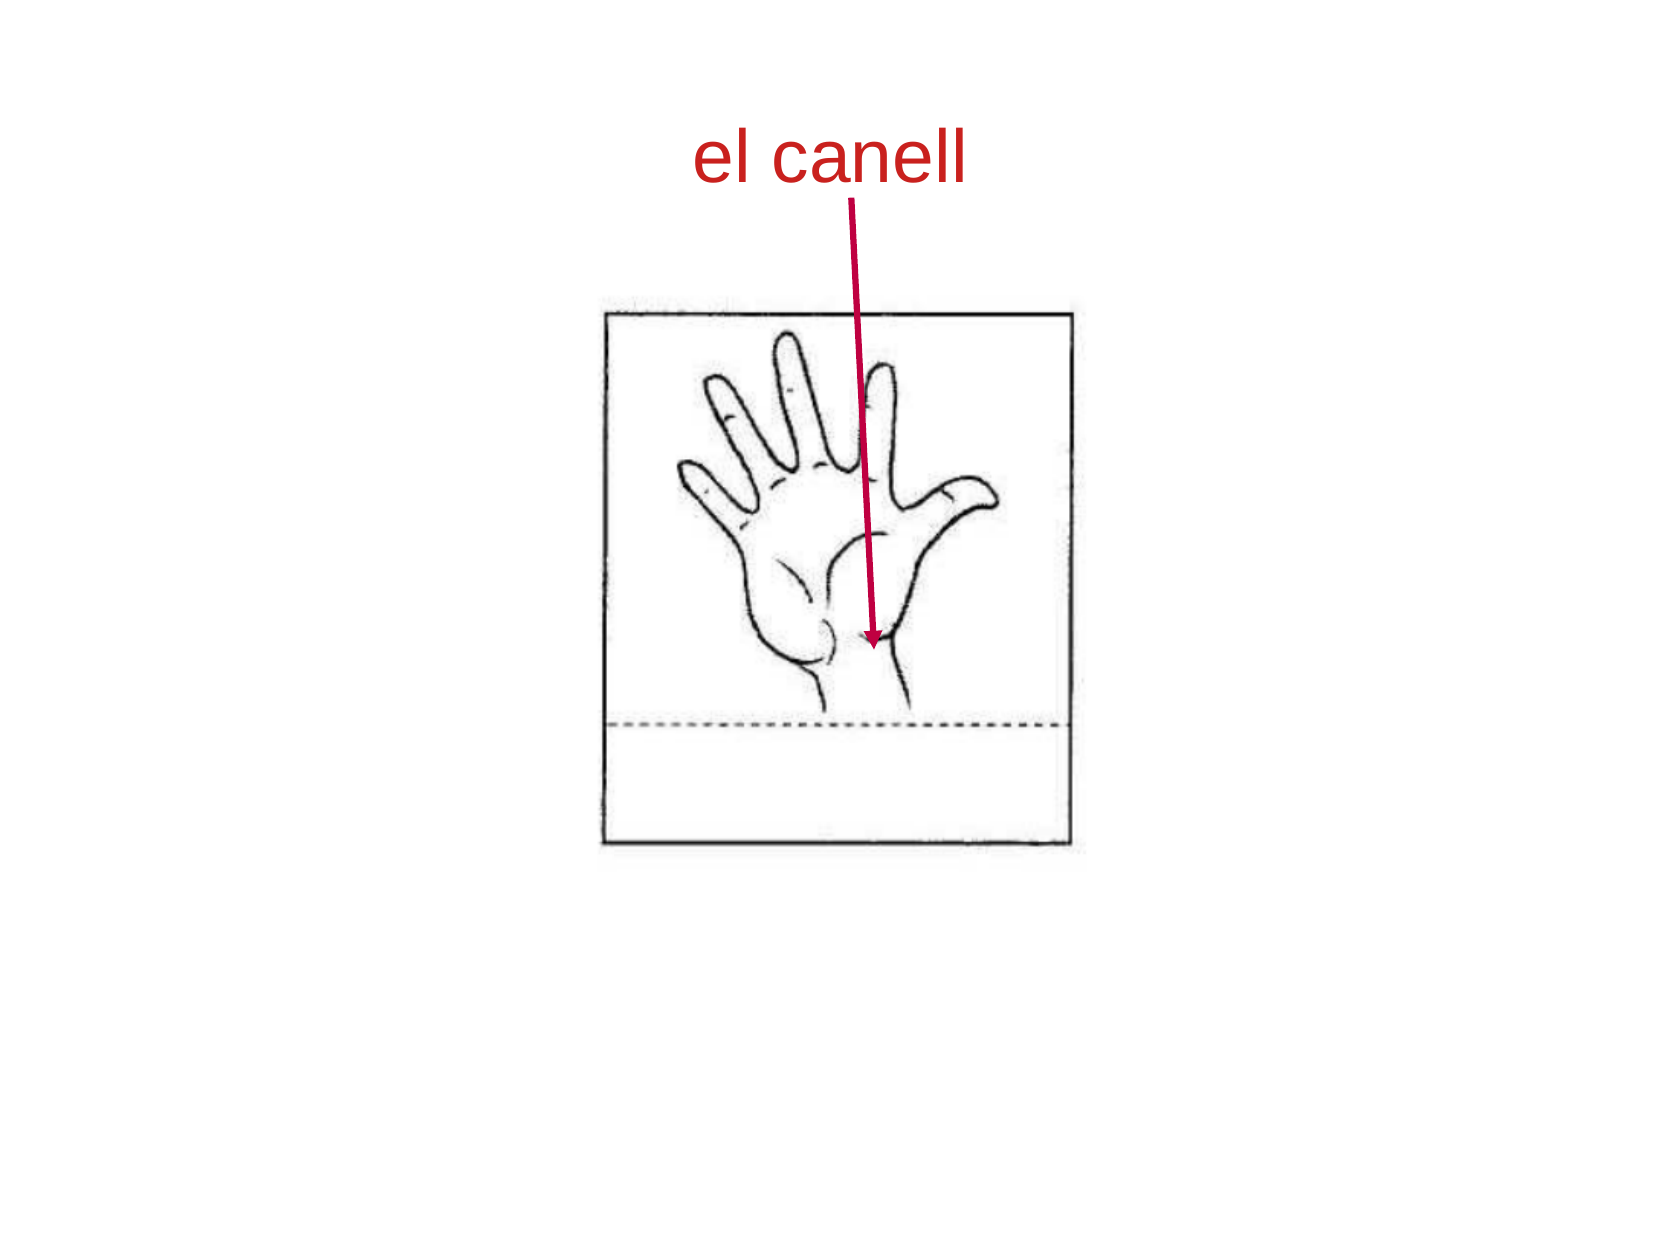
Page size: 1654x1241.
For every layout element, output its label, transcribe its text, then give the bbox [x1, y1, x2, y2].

text_box el canell [289, 49, 1371, 257]
picture [581, 291, 1094, 873]
